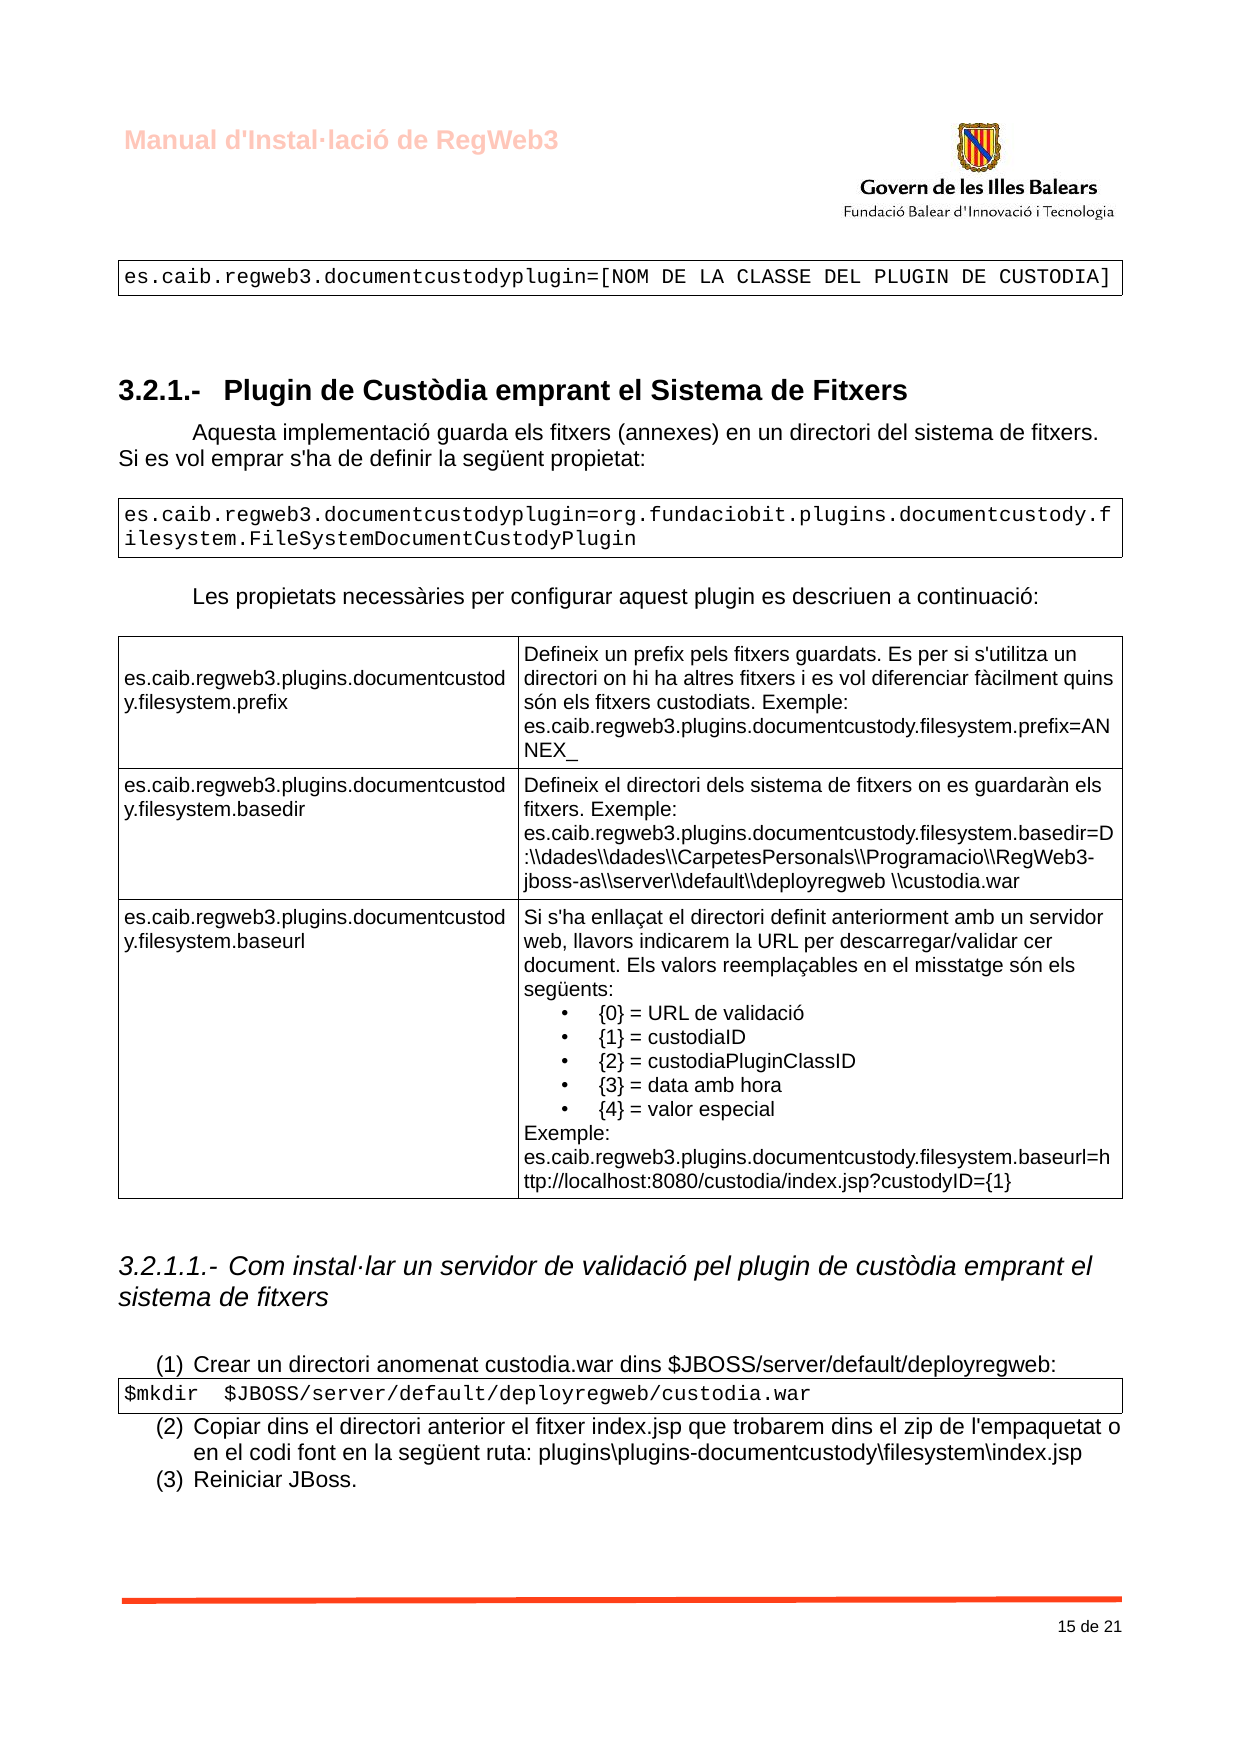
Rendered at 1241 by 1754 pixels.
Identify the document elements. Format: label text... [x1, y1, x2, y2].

table_cell Si s'ha enllaçat el directori definit anteriorment amb un servidor web, llavors indicarem la URL per descarregar/validar cer document. Els valors reemplaçables en el misstatge són els següents: {0} = URL de validació {1} = custodiaID {2} = custodiaPluginClassID {3} = data amb hora {4} = valor especial Exemple: es.caib.regweb3.plugins.documentcustody.filesystem.baseurl=http://localhost:8080/custodia/index.jsp?custodyID={1} [519, 900, 1122, 1198]
table_header es.caib.regweb3.documentcustodyplugin=org.fundaciobit.plugins.documentcustody.filesystem.FileSystemDocumentCustodyPlugin [119, 499, 1122, 557]
list Crear un directori anomenat custodia.war dins $JBOSS/server/default/deployregweb: [156, 1351, 1122, 1377]
text Les propietats necessàries per configurar aquest plugin es descriuen a continuació: [118, 583, 1122, 610]
list Reiniciar JBoss. [156, 1466, 1122, 1492]
table_header es.caib.regweb3.documentcustodyplugin=[NOM DE LA CLASSE DEL PLUGIN DE CUSTODIA] [119, 261, 1122, 295]
table_cell es.caib.regweb3.plugins.documentcustody.filesystem.baseurl [119, 900, 518, 1198]
subtitle Plugin de Custòdia emprant el Sistema de Fitxers [118, 373, 1122, 406]
table_header $mkdir $JBOSS/server/default/deployregweb/custodia.war [119, 1379, 1122, 1413]
table_header es.caib.regweb3.plugins.documentcustody.filesystem.prefix [119, 637, 518, 767]
picture [840, 123, 1117, 220]
table_cell es.caib.regweb3.plugins.documentcustody.filesystem.basedir [119, 769, 518, 899]
text Aquesta implementació guarda els fitxers (annexes) en un directori del sistema de fitxers. Si es vol emprar s'ha de definir la següent propietat: [118, 419, 1122, 472]
table_header Defineix un prefix pels fitxers guardats. Es per si s'utilitza un directori on hi ha altres fitxers i es vol diferenciar fàcilment quins són els fitxers custodiats. Exemple: es.caib.regweb3.plugins.documentcustody.filesystem.prefix=ANNEX_ [519, 637, 1122, 767]
list Copiar dins el directori anterior el fitxer index.jsp que trobarem dins el zip de l'empaquetat o en el codi font en la següent ruta: plugins\plugins-documentcustody\filesystem\index.jsp [156, 1414, 1122, 1466]
subtitle Com instal·lar un servidor de validació pel plugin de custòdia emprant el sistema de fitxers [118, 1250, 1122, 1312]
table_cell Defineix el directori dels sistema de fitxers on es guardaràn els fitxers. Exemple: es.caib.regweb3.plugins.documentcustody.filesystem.basedir=D:\\dades\\dades\\CarpetesPersonals\\Programacio\\RegWeb3-jboss-as\\server\\default\\deployregweb \\custodia.war [519, 769, 1122, 899]
